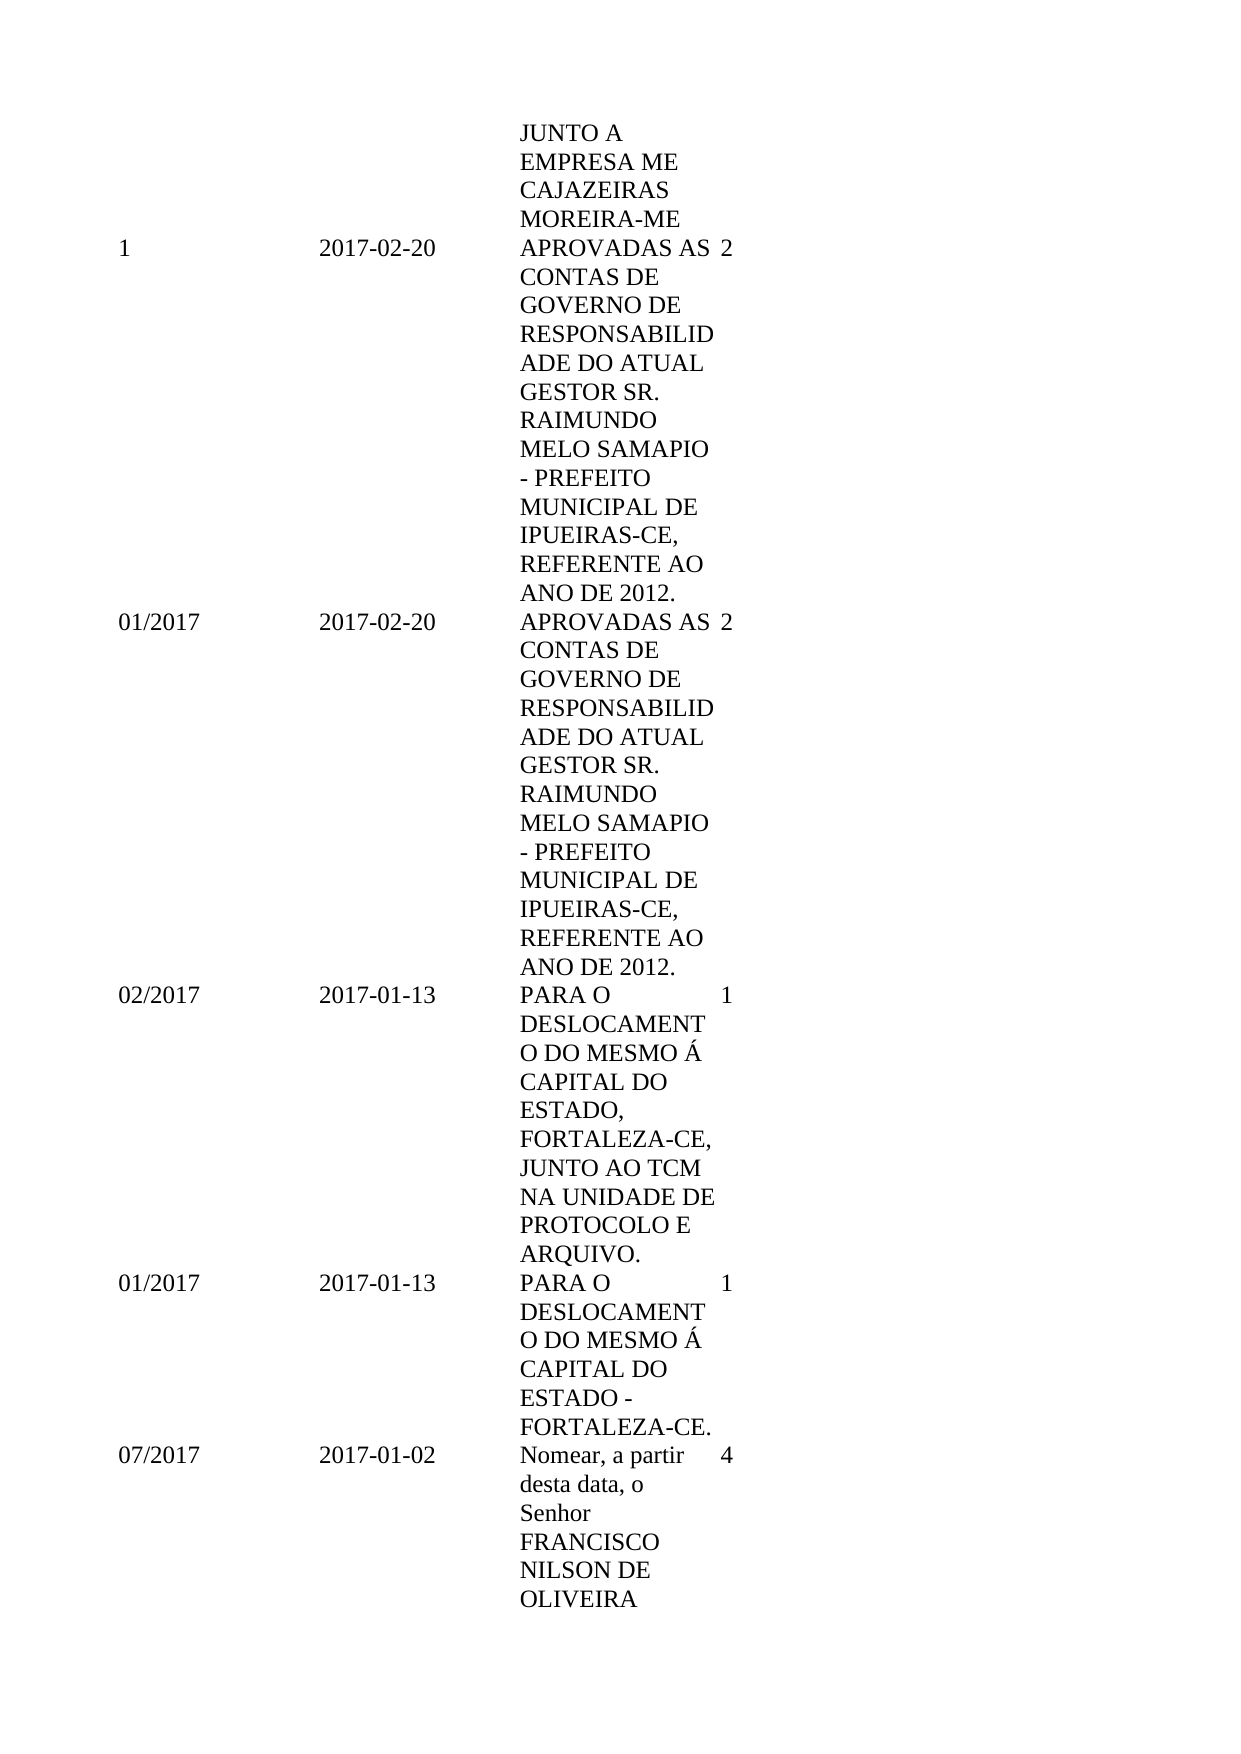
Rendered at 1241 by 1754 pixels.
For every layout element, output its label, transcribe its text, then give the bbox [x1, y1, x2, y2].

table_cell [319, 118, 519, 233]
table_cell [720, 118, 921, 233]
table_cell [921, 233, 1122, 607]
table_cell 02/2017 [118, 981, 319, 1268]
table_cell 1 [720, 981, 921, 1268]
table_cell 1 [118, 233, 319, 607]
table_cell 01/2017 [118, 1268, 319, 1441]
table_cell 07/2017 [118, 1441, 319, 1613]
table_cell [921, 118, 1122, 233]
table_cell [118, 118, 319, 233]
table_cell PARA O DESLOCAMENTO DO MESMO Á CAPITAL DO ESTADO, FORTALEZA-CE, JUNTO AO TCM NA UNIDADE DE PROTOCOLO E ARQUIVO. [520, 981, 720, 1268]
table_cell 2017-02-20 [319, 233, 519, 607]
table_cell 2017-02-20 [319, 607, 519, 981]
table_cell 2 [720, 233, 921, 607]
table_cell 2017-01-13 [319, 981, 519, 1268]
table_cell [921, 1268, 1122, 1441]
table_cell JUNTO A EMPRESA ME CAJAZEIRAS MOREIRA-ME [520, 118, 720, 233]
table_cell 4 [720, 1441, 921, 1613]
table_cell 01/2017 [118, 607, 319, 981]
table_cell 2017-01-13 [319, 1268, 519, 1441]
table_cell [921, 1441, 1122, 1613]
table_cell Nomear, a partir desta data, o Senhor FRANCISCO NILSON DE OLIVEIRA [520, 1441, 720, 1613]
table_cell 2 [720, 607, 921, 981]
table_cell PARA O DESLOCAMENTO DO MESMO Á CAPITAL DO ESTADO - FORTALEZA-CE. [520, 1268, 720, 1441]
table_cell 2017-01-02 [319, 1441, 519, 1613]
table_cell [921, 981, 1122, 1268]
table_cell 1 [720, 1268, 921, 1441]
table_cell APROVADAS AS CONTAS DE GOVERNO DE RESPONSABILIDADE DO ATUAL GESTOR SR. RAIMUNDO MELO SAMAPIO - PREFEITO MUNICIPAL DE IPUEIRAS-CE, REFERENTE AO ANO DE 2012. [520, 233, 720, 607]
table_cell APROVADAS AS CONTAS DE GOVERNO DE RESPONSABILIDADE DO ATUAL GESTOR SR. RAIMUNDO MELO SAMAPIO - PREFEITO MUNICIPAL DE IPUEIRAS-CE, REFERENTE AO ANO DE 2012. [520, 607, 720, 981]
table_cell [921, 607, 1122, 981]
